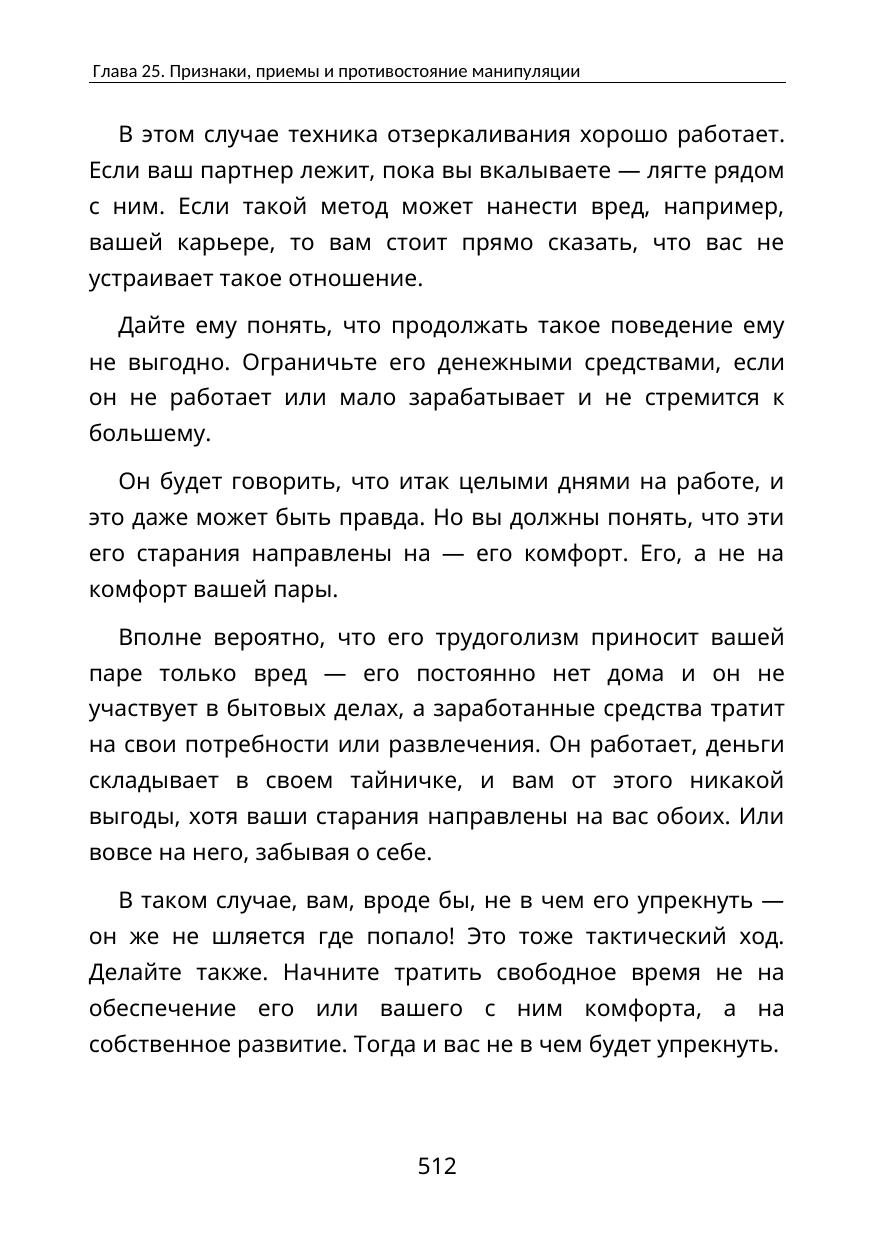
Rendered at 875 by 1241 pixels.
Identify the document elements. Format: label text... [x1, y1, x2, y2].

text Он будет говорить, что итак целыми днями на работе, и это даже может быть правда. Но вы должны понять, что эти его старания направлены на — его комфорт. Его, а не на комфорт вашей пары. [88, 465, 786, 604]
text Вполне вероятно, что его трудоголизм приносит вашей паре только вред — его постоянно нет дома и он не участвует в бытовых делах, а заработанные средства тратит на свои потребности или развлечения. Он работает, деньги складывает в своем тайничке, и вам от этого никакой выгоды, хотя ваши старания направлены на вас обоих. Или вовсе на него, забывая о себе. [88, 621, 786, 867]
text В этом случае техника отзеркаливания хорошо работает. Если ваш партнер лежит, пока вы вкалываете — лягте рядом с ним. Если такой метод может нанести вред, например, вашей карьере, то вам стоит прямо сказать, что вас не устраивает такое отношение. [88, 118, 786, 293]
text В таком случае, вам, вроде бы, не в чем его упрекнуть — он же не шляется где попало! Это тоже тактический ход. Делайте также. Начните тратить свободное время не на обеспечение его или вашего с ним комфорта, а на собственное развитие. Тогда и вас не в чем будет упрекнуть. [88, 884, 786, 1059]
text Дайте ему понять, что продолжать такое поведение ему не выгодно. Ограничьте его денежными средствами, если он не работает или мало зарабатывает и не стремится к большему. [88, 309, 786, 448]
